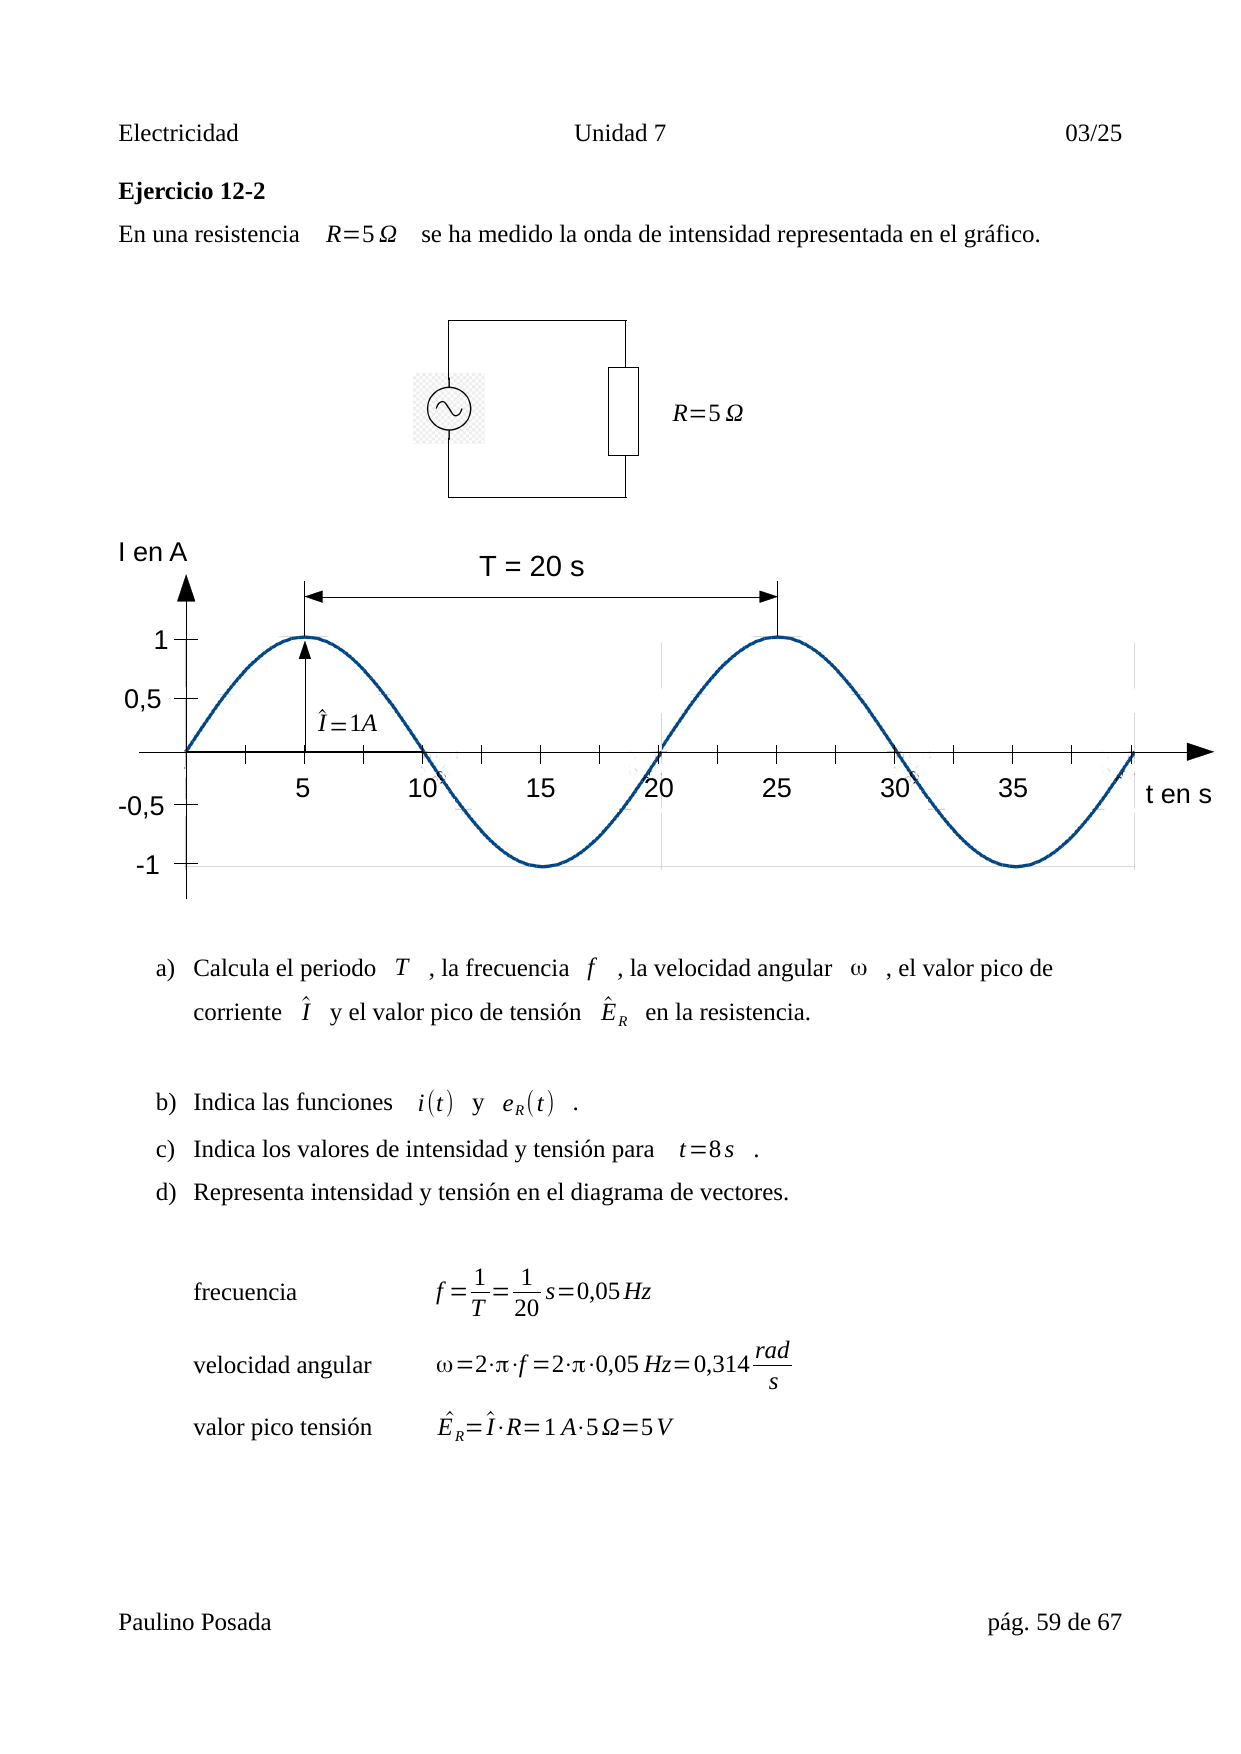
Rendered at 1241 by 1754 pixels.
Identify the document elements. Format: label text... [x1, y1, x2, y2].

list Indica las funciones y. [156, 1087, 1122, 1120]
text valor pico tensión [118, 1410, 1122, 1444]
picture [413, 373, 485, 444]
text En una resistencia se ha medido la onda de intensidad representada en el gráfico. [118, 219, 1122, 248]
text frecuencia [118, 1263, 1122, 1322]
text velocidad angular [118, 1337, 1122, 1396]
list Calcula el periodo, la frecuencia, la velocidad angular, el valor pico de corrientey el valor pico de tensiónen la resistencia. [156, 953, 1122, 1030]
picture [187, 753, 1135, 870]
list Representa intensidad y tensión en el diagrama de vectores. [156, 1177, 1122, 1206]
list Indica los valores de intensidad y tensión para . [156, 1134, 1122, 1163]
text Ejercicio 12-2 [118, 176, 1122, 205]
picture [187, 633, 1135, 752]
